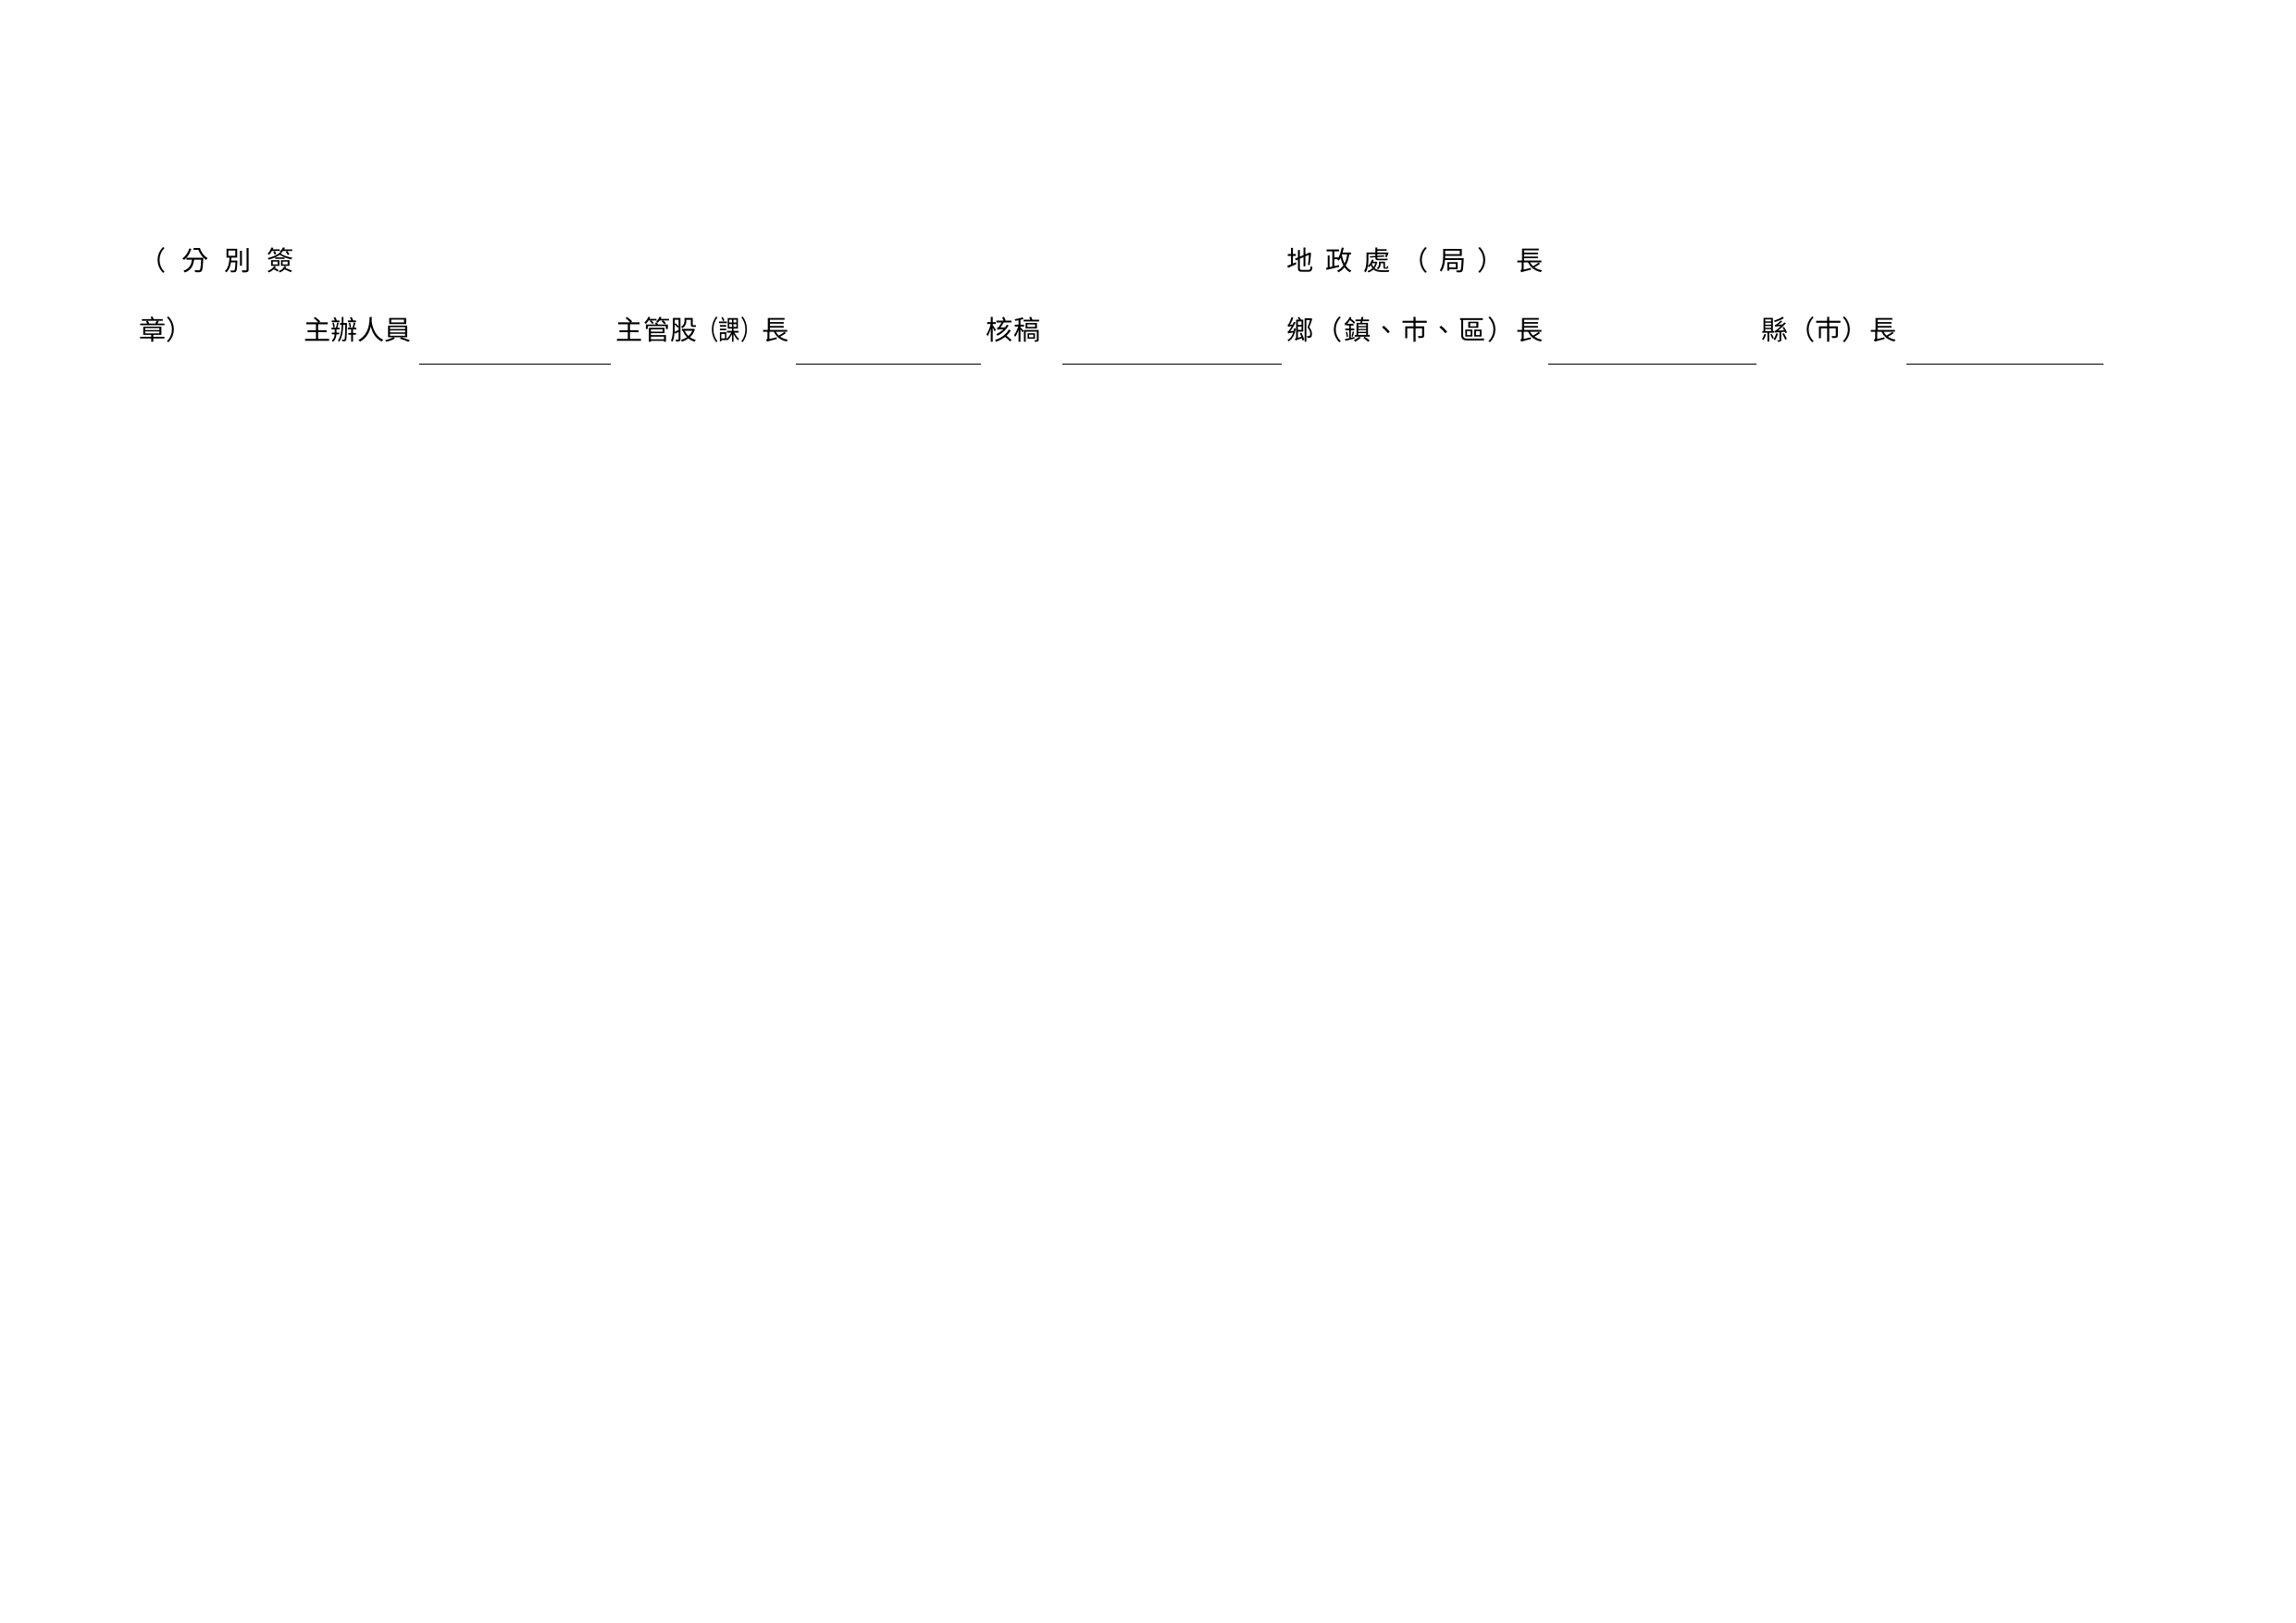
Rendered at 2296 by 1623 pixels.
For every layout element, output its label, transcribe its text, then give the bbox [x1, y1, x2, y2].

table_header 縣（巿）長 [1756, 225, 1906, 364]
table_header [419, 225, 611, 364]
table_header （分別簽章） [134, 225, 299, 364]
table_header 地政處（局）長 鄉（鎮、巿、區）長 [1282, 225, 1548, 364]
table_header 主管股（課）長 [611, 225, 796, 364]
table_header [1548, 225, 1756, 364]
table_header 主辦人員 [299, 225, 418, 364]
table_header 核稿 [981, 225, 1062, 364]
table_header [1062, 225, 1282, 364]
table_header [1906, 225, 2104, 364]
table_header [796, 225, 981, 364]
